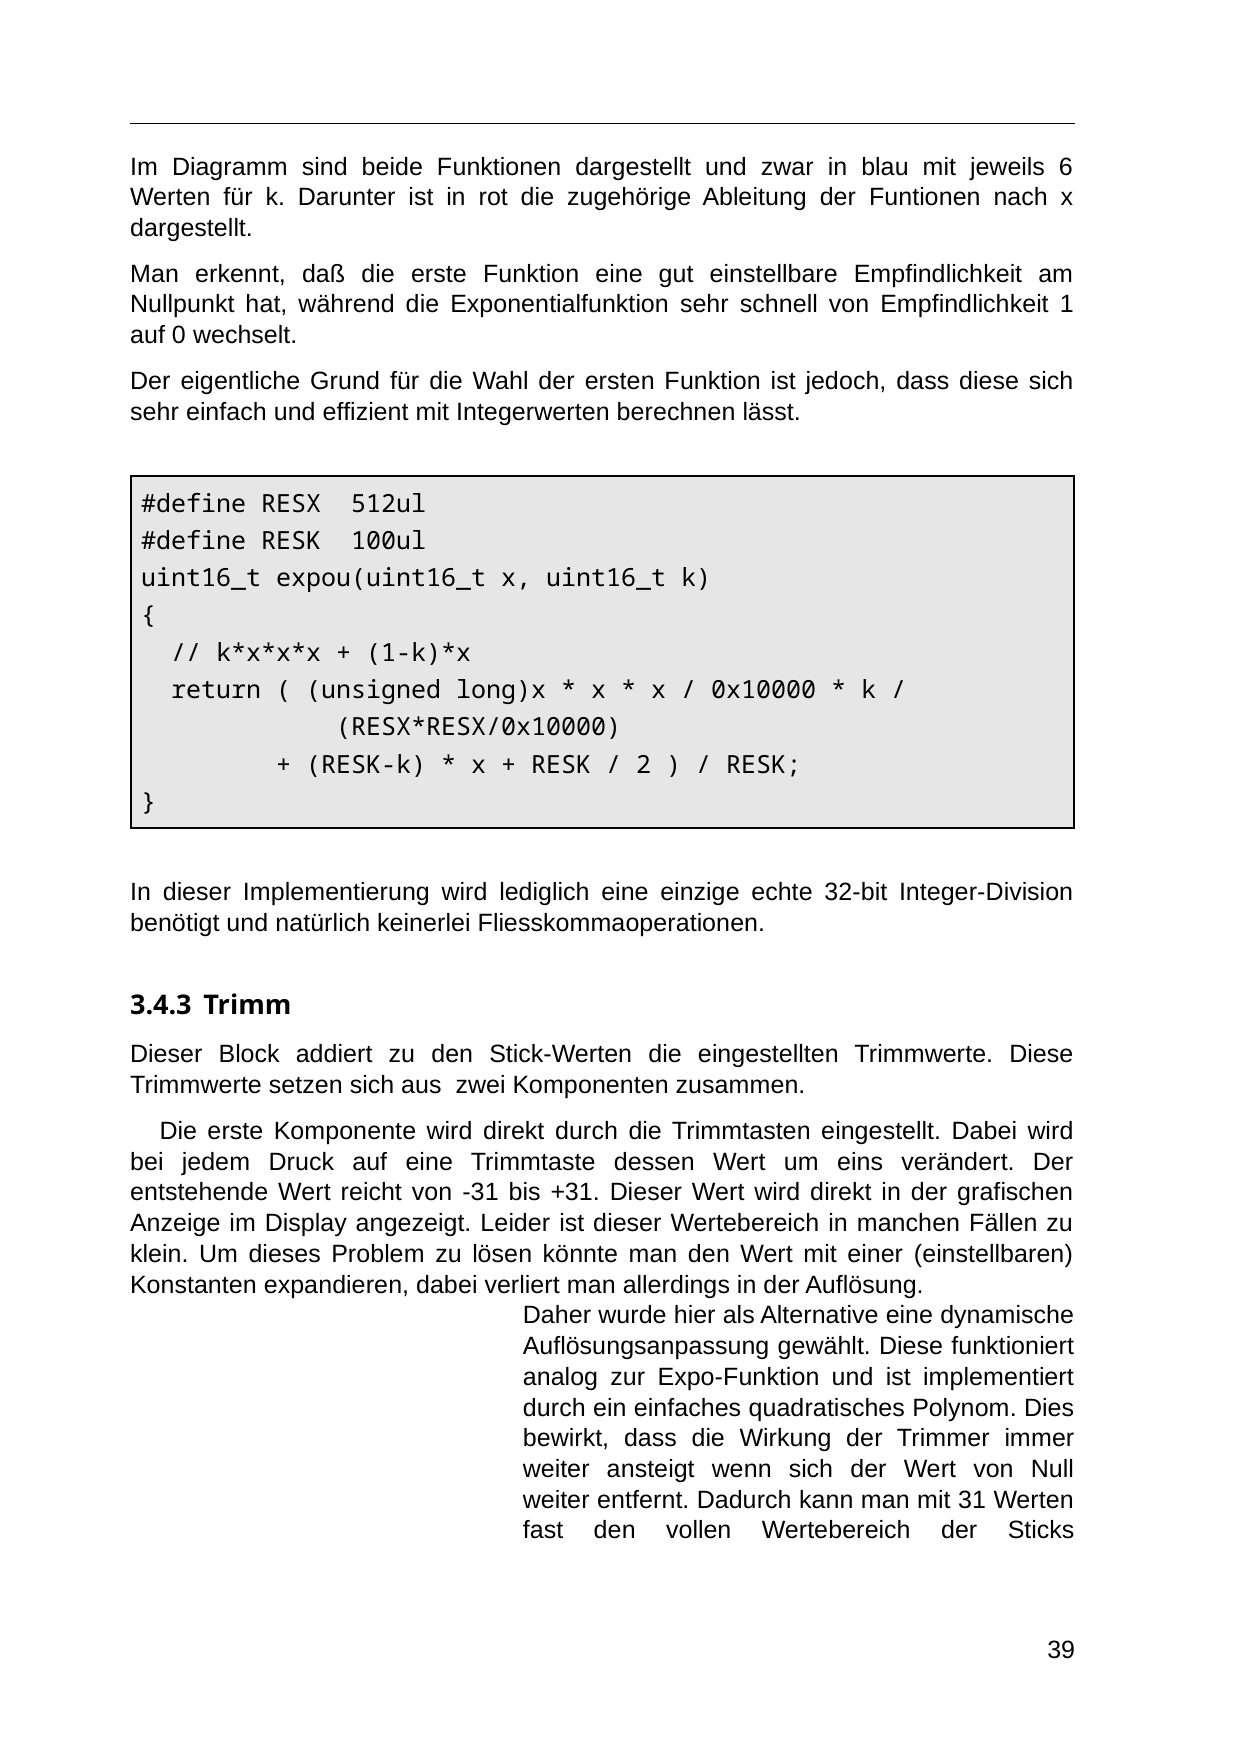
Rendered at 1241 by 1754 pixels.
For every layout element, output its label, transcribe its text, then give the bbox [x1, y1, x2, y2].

text In dieser Implementierung wird lediglich eine einzige echte 32-bit Integer-Division benötigt und natürlich keinerlei Fliesskommaoperationen. [130, 878, 1075, 937]
text #define RESK 100ul [132, 512, 1073, 549]
text // k*x*x*x + (1-k)*x [132, 624, 1073, 661]
text Dieser Block addiert zu den Stick-Werten die eingestellten Trimmwerte. Diese Trimmwerte setzen sich aus zwei Komponenten zusammen. [130, 1040, 1075, 1099]
text Der eigentliche Grund für die Wahl der ersten Funktion ist jedoch, dass diese sich sehr einfach und effizient mit Integerwerten berechnen lässt. [130, 367, 1075, 426]
text Im Diagramm sind beide Funktionen dargestellt und zwar in blau mit jeweils 6 Werten für k. Darunter ist in rot die zugehörige Ableitung der Funtionen nach x dargestellt. [130, 152, 1075, 242]
text #define RESX 512ul [132, 477, 1073, 512]
text Daher wurde hier als Alternative eine dynamische Auflösungsanpassung gewählt. Diese funktioniert analog zur Expo-Funktion und ist implementiert durch ein einfaches quadratisches Polynom. Dies bewirkt, dass die Wirkung der Trimmer immer weiter ansteigt wenn sich der Wert von Null weiter entfernt. Dadurch kann man mit 31 Werten fast den vollen Wertebereich der Sticks [130, 1301, 1075, 1544]
text + (RESK-k) * x + RESK / 2 ) / RESK; [132, 736, 1073, 773]
text } [132, 773, 1073, 827]
text Die erste Komponente wird direkt durch die Trimmtasten eingestellt. Dabei wird bei jedem Druck auf eine Trimmtaste dessen Wert um eins verändert. Der entstehende Wert reicht von -31 bis +31. Dieser Wert wird direkt in der grafischen Anzeige im Display angezeigt. Leider ist dieser Wertebereich in manchen Fällen zu klein. Um dieses Problem zu lösen könnte man den Wert mit einer (einstellbaren) Konstanten expandieren, dabei verliert man allerdings in der Auflösung. [130, 1117, 1075, 1298]
text return ( (unsigned long)x * x * x / 0x10000 * k / [132, 661, 1073, 698]
text Man erkennt, daß die erste Funktion eine gut einstellbare Empfindlichkeit am Nullpunkt hat, während die Exponentialfunktion sehr schnell von Empfindlichkeit 1 auf 0 wechselt. [130, 260, 1075, 349]
subtitle Trimm [130, 985, 1075, 1022]
text uint16_t expou(uint16_t x, uint16_t k) [132, 549, 1073, 587]
text (RESX*RESX/0x10000) [132, 698, 1073, 736]
text { [132, 587, 1073, 624]
